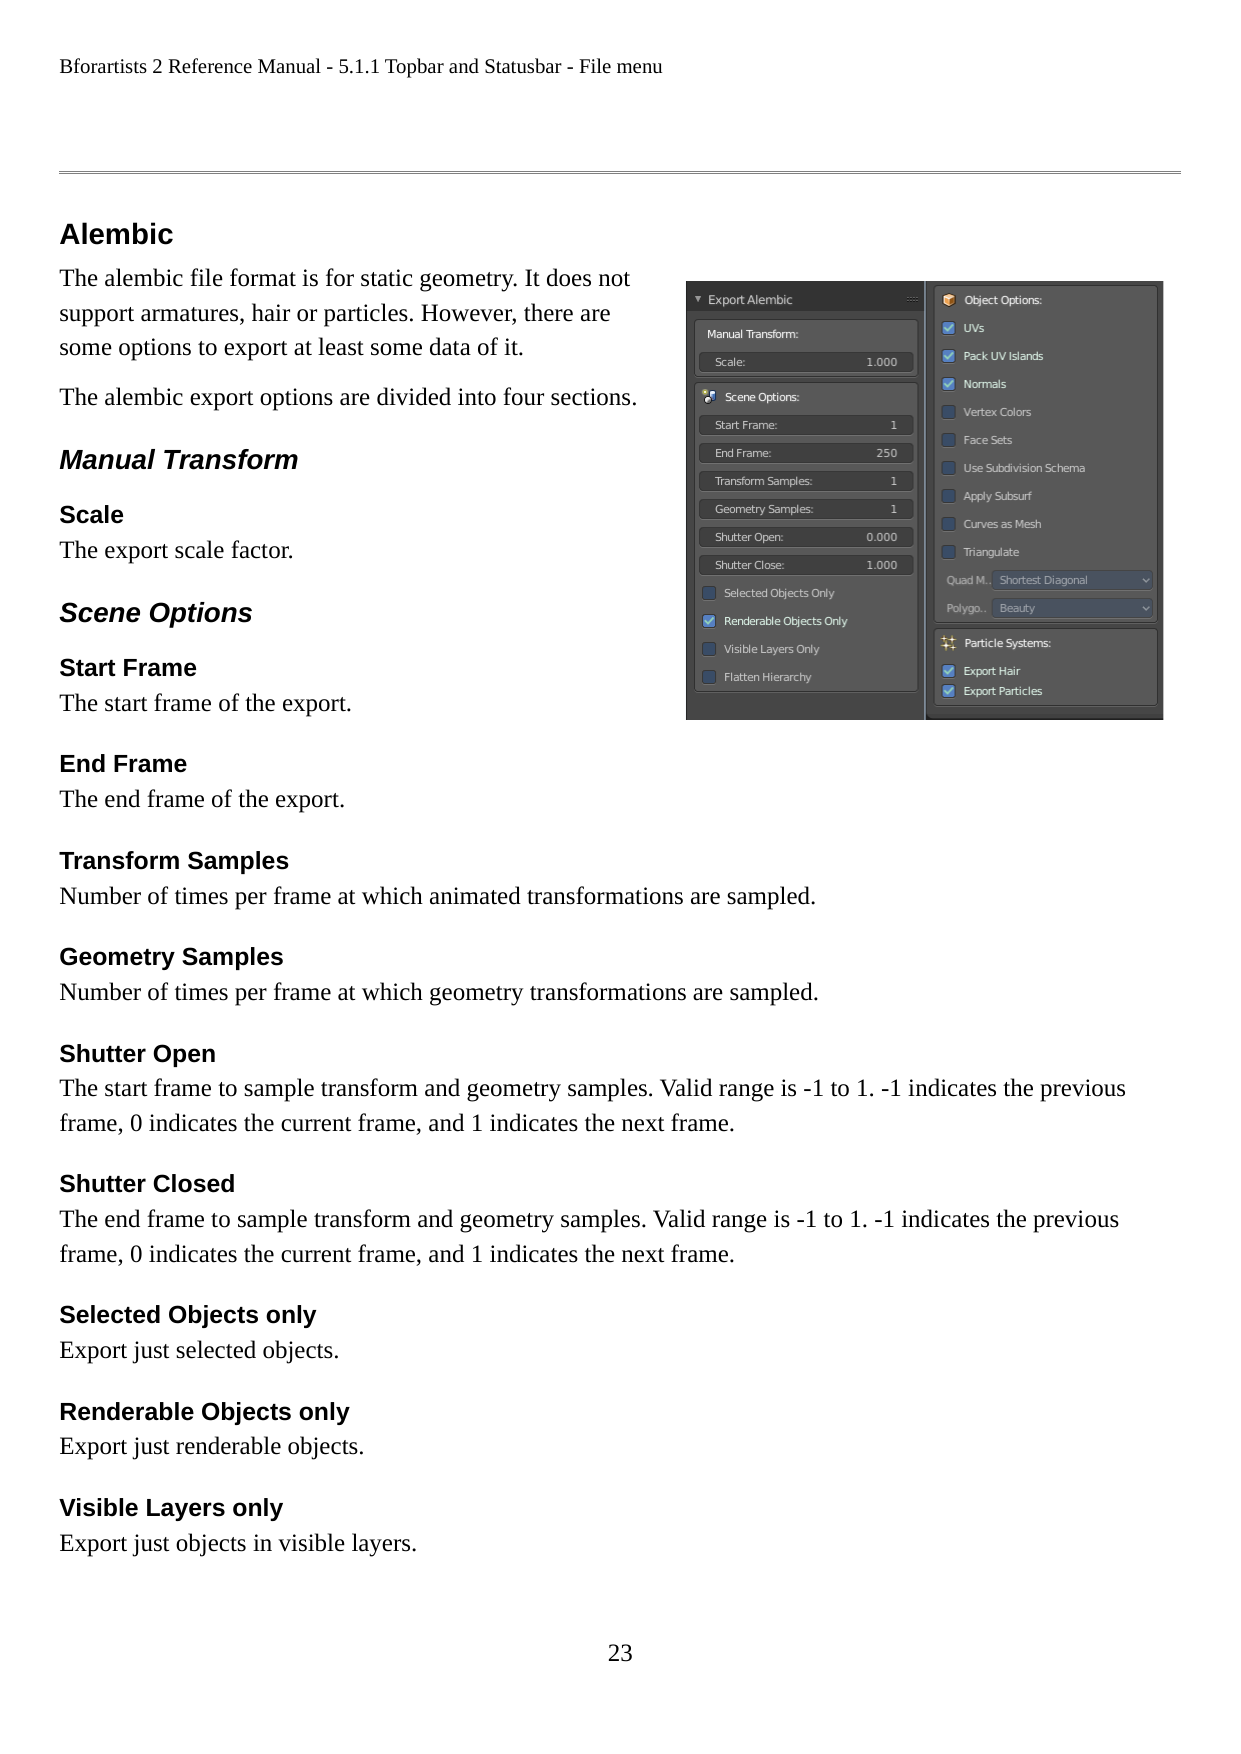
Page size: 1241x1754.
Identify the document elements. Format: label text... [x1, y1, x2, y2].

subtitle Manual Transform [59, 443, 685, 475]
subtitle Alembic [59, 217, 1181, 251]
text The end frame to sample transform and geometry samples. Valid range is -1 to 1. -1 indicates the previous frame, 0 indicates the current frame, and 1 indicates the next frame. [59, 1204, 1181, 1267]
text The alembic file format is for static geometry. It does not support armatures, hair or particles. However, there are some options to export at least some data of it. [59, 263, 1181, 361]
subtitle Transform Samples [59, 846, 1181, 874]
text The alembic export options are divided into four sections. [59, 382, 685, 410]
subtitle Visible Layers only [59, 1493, 1181, 1522]
text The start frame of the export. [59, 688, 685, 717]
text The end frame of the export. [59, 784, 1181, 813]
subtitle Selected Objects only [59, 1300, 1181, 1329]
subtitle Shutter Open [59, 1039, 1181, 1067]
subtitle Scene Options [59, 596, 685, 628]
subtitle Start Frame [59, 653, 685, 682]
subtitle [1164, 596, 1181, 628]
subtitle End Frame [59, 749, 1181, 778]
text The export scale factor. [59, 535, 685, 563]
subtitle Scale [59, 500, 685, 528]
subtitle Renderable Objects only [59, 1397, 1181, 1425]
text The start frame to sample transform and geometry samples. Valid range is -1 to 1. -1 indicates the previous frame, 0 indicates the current frame, and 1 indicates the next frame. [59, 1073, 1181, 1137]
text Number of times per frame at which geometry transformations are sampled. [59, 977, 1181, 1006]
subtitle [1164, 653, 1181, 682]
text Number of times per frame at which animated transformations are sampled. [59, 881, 1181, 909]
text Export just selected objects. [59, 1335, 1181, 1364]
subtitle [1164, 443, 1181, 475]
subtitle [1164, 500, 1181, 528]
picture [685, 281, 1164, 720]
text Export just renderable objects. [59, 1431, 1181, 1460]
text Export just objects in visible layers. [59, 1528, 1181, 1557]
subtitle Shutter Closed [59, 1169, 1181, 1198]
subtitle Geometry Samples [59, 942, 1181, 971]
